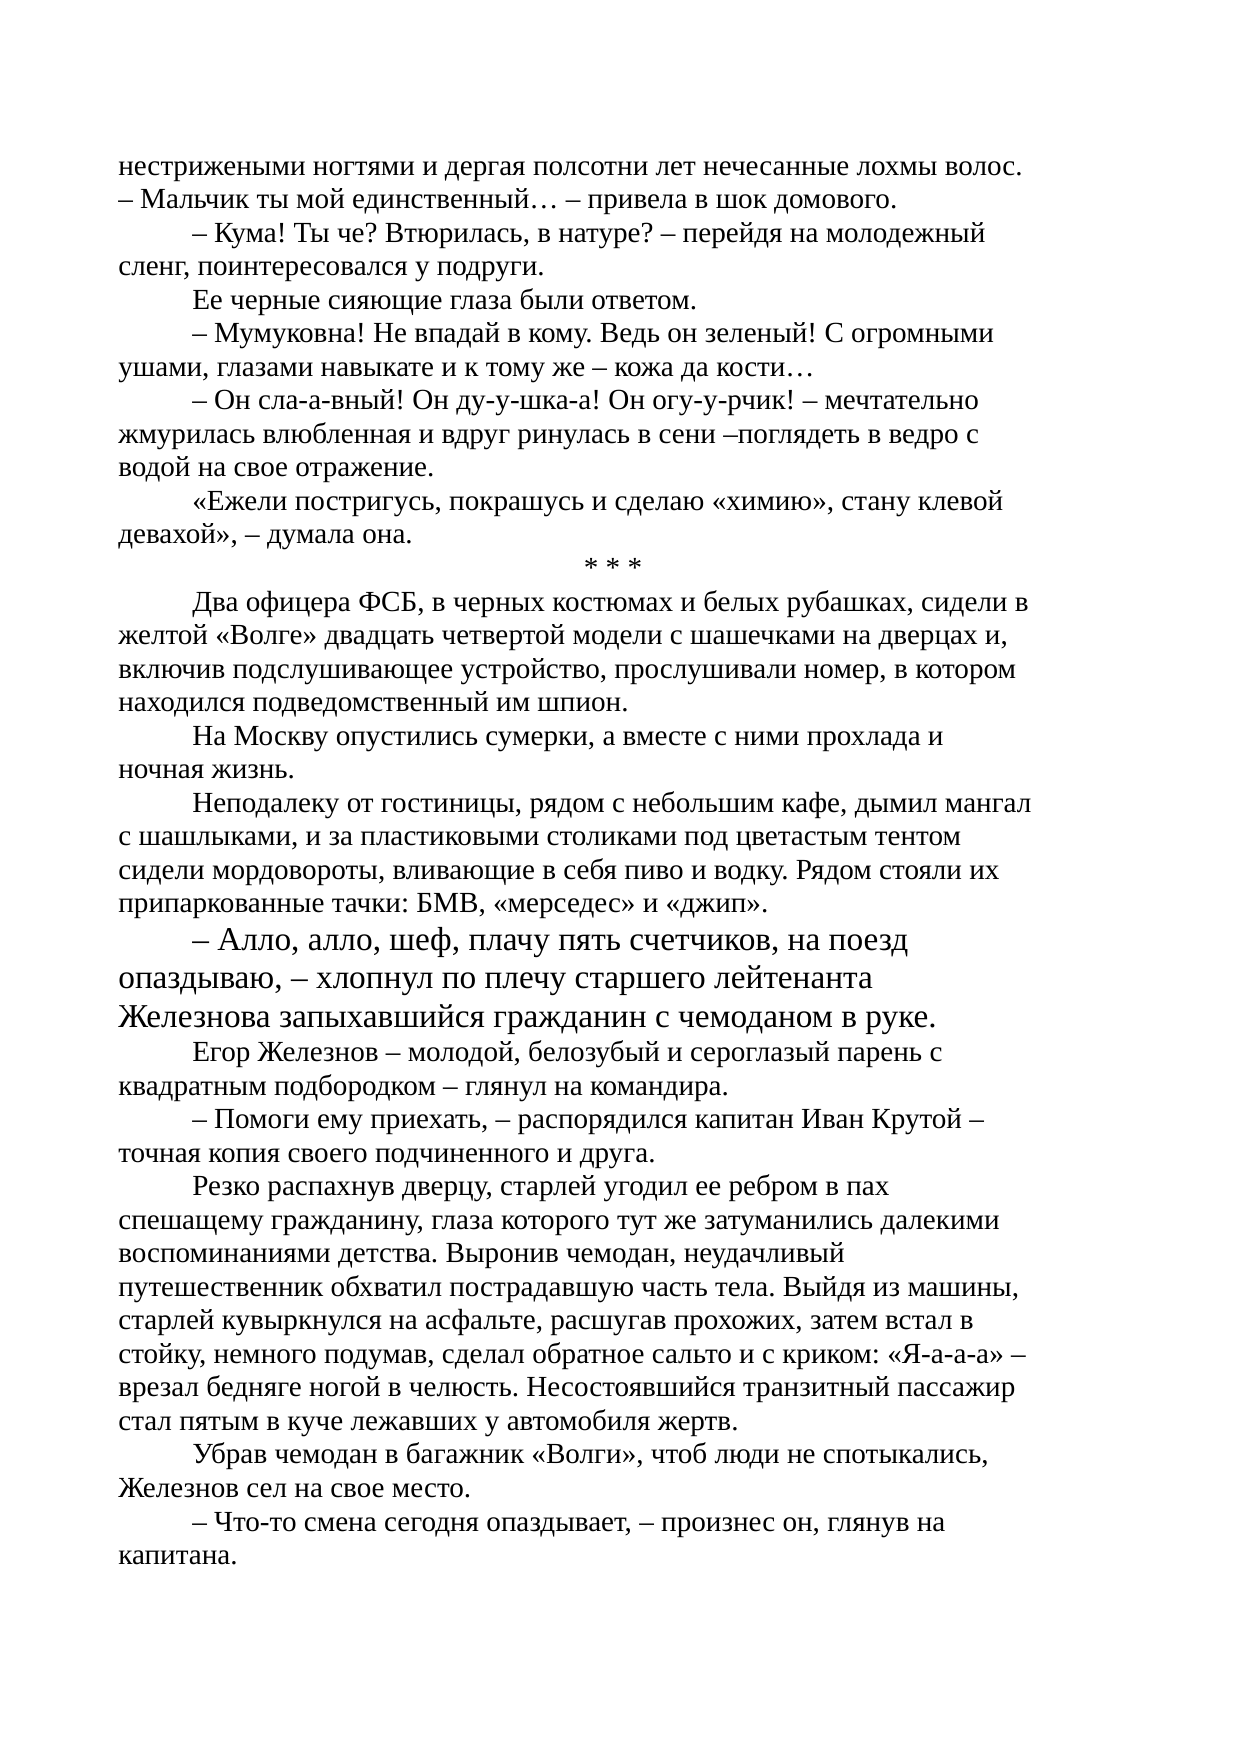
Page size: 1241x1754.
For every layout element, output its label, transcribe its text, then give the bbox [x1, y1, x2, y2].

text На Москву опустились сумерки, а вместе с ними прохлада и ночная жизнь. [118, 718, 1033, 785]
text – Алло, алло, шеф, плачу пять счетчиков, на поезд опаздываю, – хлопнул по плечу старшего лейтенанта Железнова запыхавшийся гражданин с чемоданом в руке. [118, 919, 1033, 1034]
text – Он сла-а-вный! Он ду-у-шка-а! Он огу-у-рчик! – мечтательно жмурилась влюбленная и вдруг ринулась в сени –поглядеть в ведро с водой на свое отражение. [118, 382, 1033, 483]
text – Помоги ему приехать, – распорядился капитан Иван Крутой – точная копия своего подчиненного и друга. [118, 1101, 1033, 1168]
text – Что-то смена сегодня опаздывает, – произнес он, глянув на капитана. [118, 1504, 1033, 1571]
text Два офицера ФСБ, в черных костюмах и белых рубашках, сидели в желтой «Волге» двадцать четвертой модели с шашечками на дверцах и, включив подслушивающее устройство, прослушивали номер, в котором находился подведомственный им шпион. [118, 584, 1033, 718]
text Ее черные сияющие глаза были ответом. [118, 282, 1033, 315]
text Резко распахнув дверцу, старлей угодил ее ребром в пах спешащему гражданину, глаза которого тут же затуманились далекими воспоминаниями детства. Выронив чемодан, неудачливый путешественник обхватил пострадавшую часть тела. Выйдя из машины, старлей кувыркнулся на асфальте, расшугав прохожих, затем встал в стойку, немного подумав, сделал обратное сальто и с криком: «Я-а-а-а» – врезал бедняге ногой в челюсть. Несостоявшийся транзитный пассажир стал пятым в куче лежавших у автомобиля жертв. [118, 1168, 1033, 1437]
text «Ежели постригусь, покрашусь и сделаю «химию», стану клевой девахой», – думала она. [118, 483, 1033, 550]
text Неподалеку от гостиницы, рядом с небольшим кафе, дымил мангал с шашлыками, и за пластиковыми столиками под цветастым тентом сидели мордовороты, вливающие в себя пиво и водку. Рядом стояли их припаркованные тачки: БМВ, «мерседес» и «джип». [118, 785, 1033, 919]
subtitle * * * [118, 550, 1033, 584]
text нестрижеными ногтями и дергая полсотни лет нечесанные лохмы волос. – Мальчик ты мой единственный… – привела в шок домового. [118, 148, 1033, 215]
text – Мумуковна! Не впадай в кому. Ведь он зеленый! С огромными ушами, глазами навыкате и к тому же – кожа да кости… [118, 315, 1033, 382]
text Убрав чемодан в багажник «Волги», чтоб люди не спотыкались, Железнов сел на свое место. [118, 1437, 1033, 1504]
text – Кума! Ты че? Втюрилась, в натуре? – перейдя на молодежный сленг, поинтересовался у подруги. [118, 215, 1033, 282]
text Егор Железнов – молодой, белозубый и сероглазый парень с квадратным подбородком – глянул на командира. [118, 1034, 1033, 1101]
